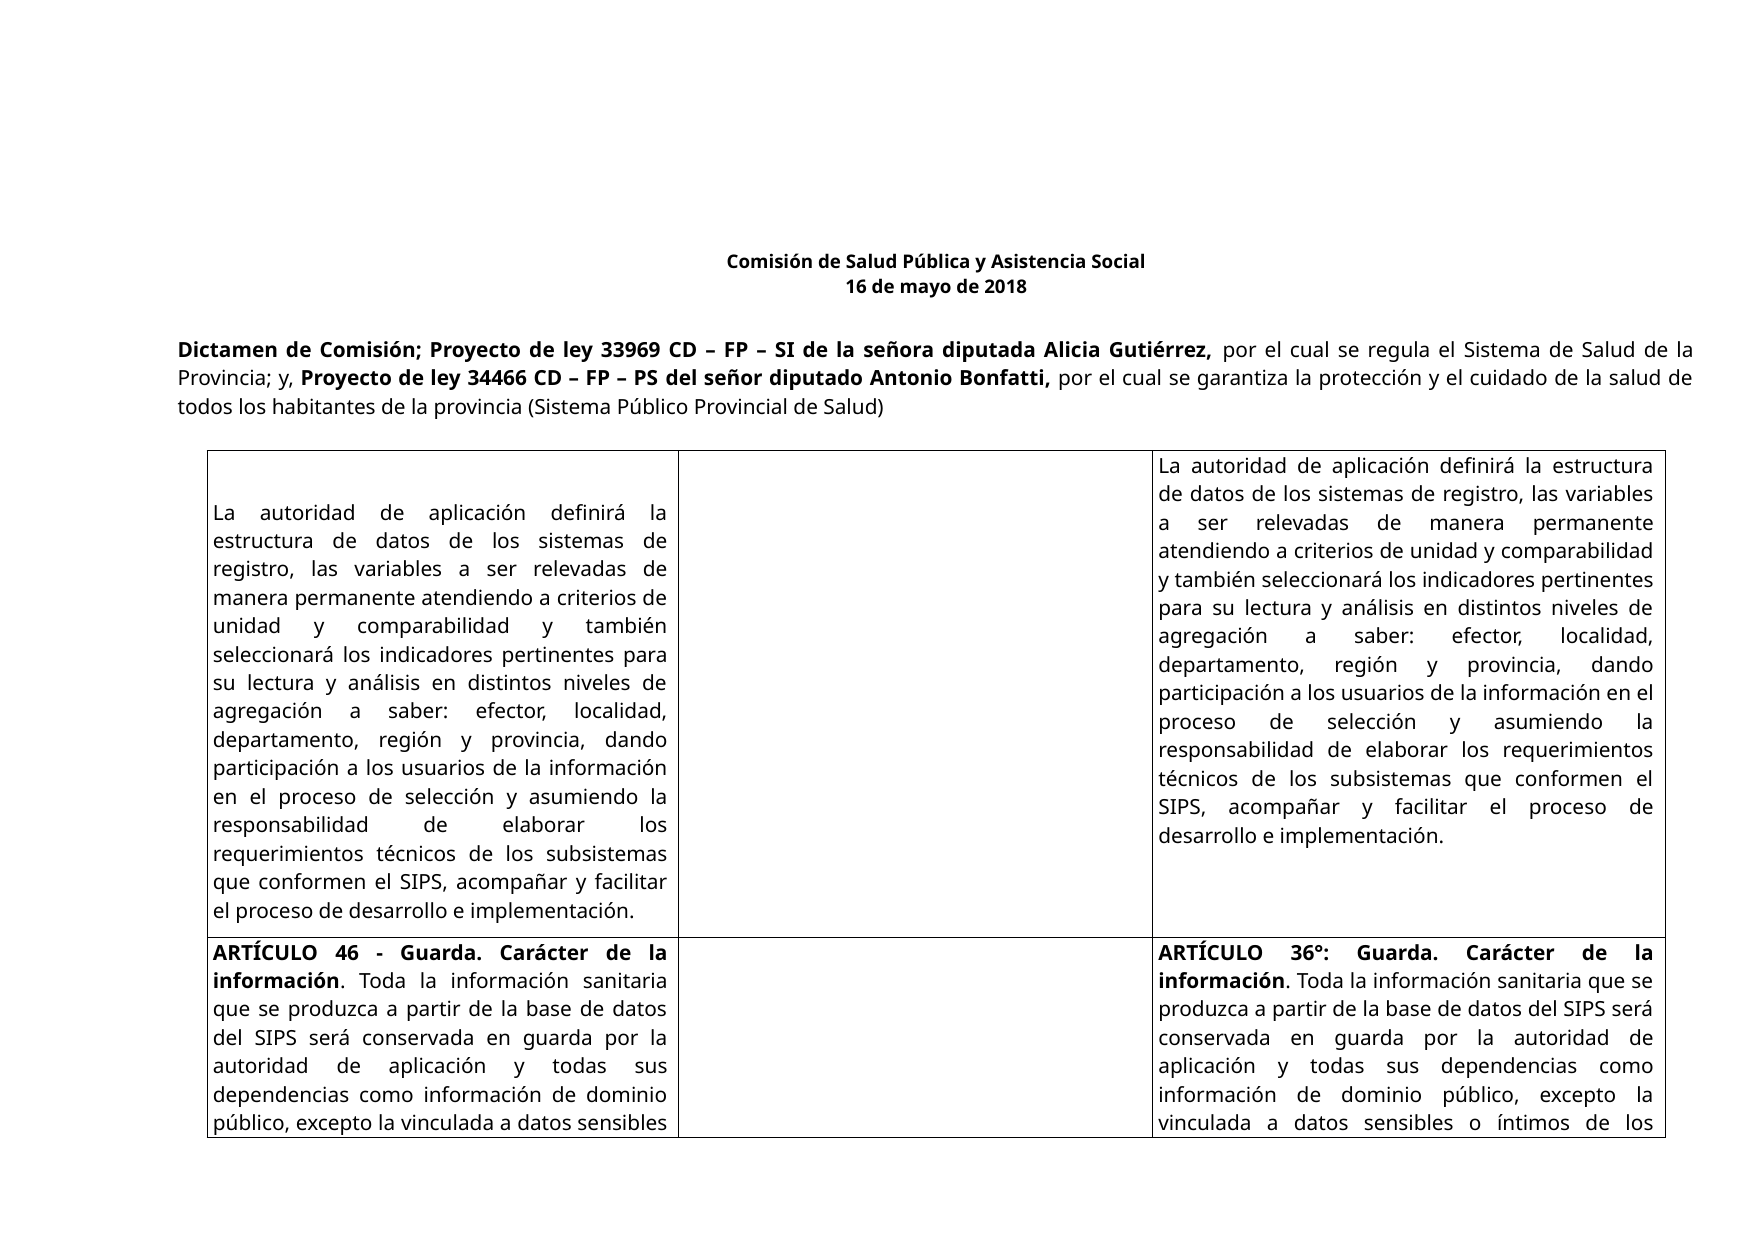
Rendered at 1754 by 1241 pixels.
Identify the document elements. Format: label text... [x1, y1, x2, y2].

table_cell [679, 451, 1152, 937]
table_cell [679, 938, 1152, 1137]
table_cell La autoridad de aplicación definirá la estructura de datos de los sistemas de registro, las variables a ser relevadas de manera permanente atendiendo a criterios de unidad y comparabilidad y también seleccionará los indicadores pertinentes para su lectura y análisis en distintos niveles de agregación a saber: efector, localidad, departamento, región y provincia, dando participación a los usuarios de la información en el proceso de selección y asumiendo la responsabilidad de elaborar los requerimientos técnicos de los subsistemas que conformen el SIPS, acompañar y facilitar el proceso de desarrollo e implementación. [208, 451, 678, 937]
table_cell La autoridad de aplicación definirá la estructura de datos de los sistemas de registro, las variables a ser relevadas de manera permanente atendiendo a criterios de unidad y comparabilidad y también seleccionará los indicadores pertinentes para su lectura y análisis en distintos niveles de agregación a saber: efector, localidad, departamento, región y provincia, dando participación a los usuarios de la información en el proceso de selección y asumiendo la responsabilidad de elaborar los requerimientos técnicos de los subsistemas que conformen el SIPS, acompañar y facilitar el proceso de desarrollo e implementación. [1153, 451, 1665, 937]
